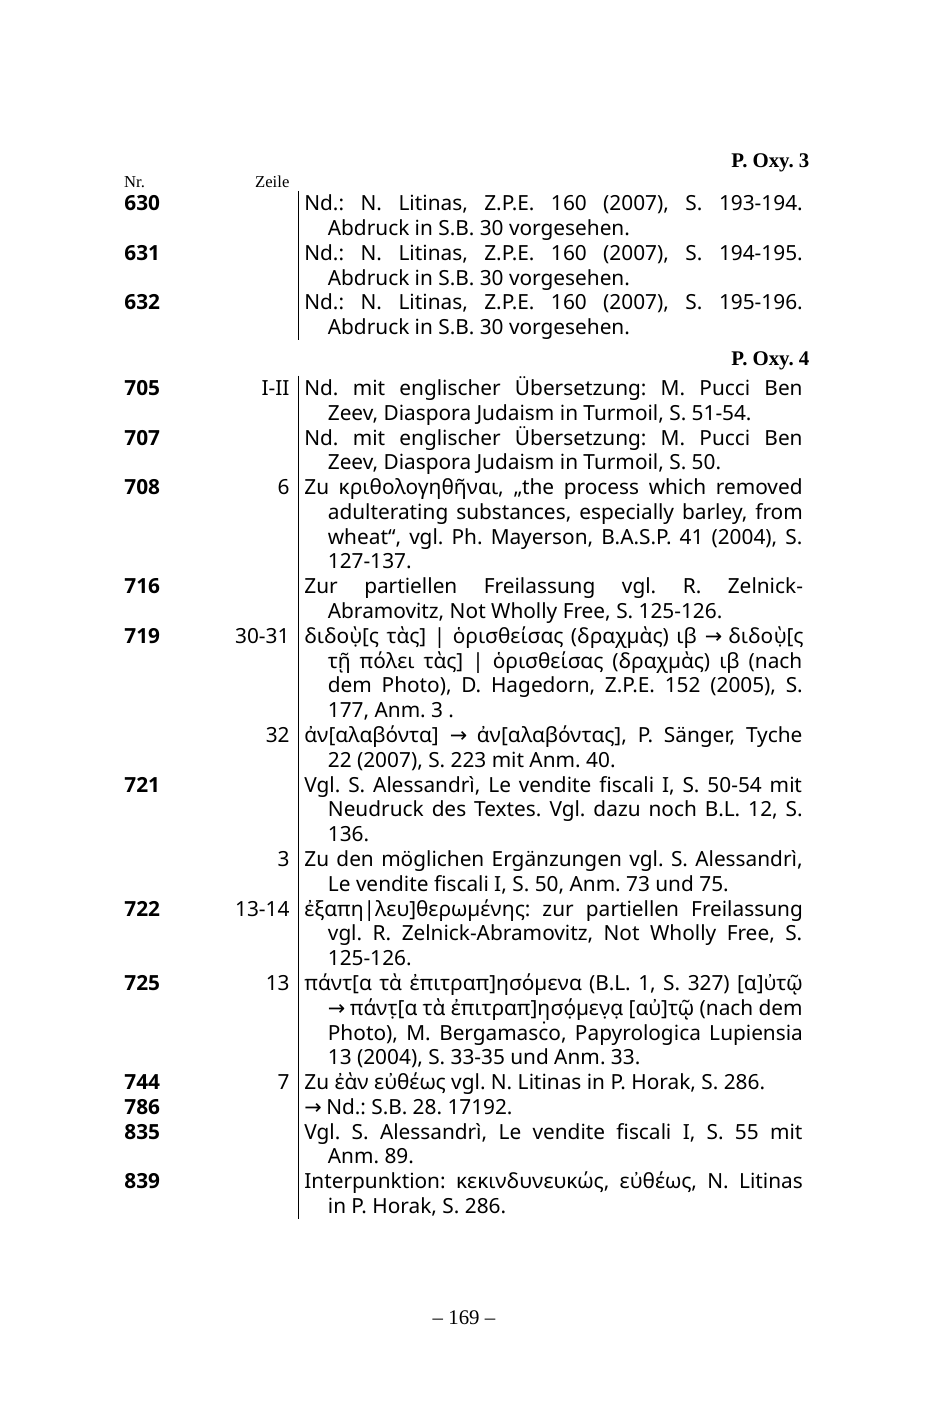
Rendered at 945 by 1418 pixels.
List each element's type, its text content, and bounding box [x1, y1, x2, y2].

table_cell Zur partiellen Freilassung vgl. R. Zelnick-Abramovitz, Not Wholly Free, S. 125-126. [299, 574, 809, 623]
table_cell Vgl. S. Alessandrì, Le vendite fiscali I, S. 55 mit Anm. 89. [299, 1119, 809, 1169]
table_cell 835 [118, 1119, 298, 1169]
table_cell 839 [118, 1169, 298, 1218]
table_header Nd. mit englischer Übersetzung: M. Pucci Ben Zeev, Diaspora Judaism in Turmoil, S. 51-54. [299, 376, 809, 425]
table_cell Nd.: N. Litinas, Z.P.E. 160 (2007), S. 194-195. Abdruck in S.B. 30 vorgesehen. [299, 240, 809, 290]
table_cell Nd.: N. Litinas, Z.P.E. 160 (2007), S. 193-194. Abdruck in S.B. 30 vorgesehen. [299, 191, 809, 240]
table_cell 3 [118, 847, 298, 896]
table_cell διδοὺ̣[ς τὰς] | ὁρισθείσας (δραχμὰς) ιβ → διδοὺ̣[ς τῇ πόλει τὰς] | ὁρισθείσας (δραχμὰς) ιβ (nach dem Photo), D. Hagedorn, Z.P.E. 152 (2005), S. 177, Anm. 3 . [299, 624, 809, 723]
table_cell Zu κριθολογηθῆναι, „the process which removed adulterating substances, especially barley, from wheat“, vgl. Ph. Mayerson, B.A.S.P. 41 (2004), S. 127-137. [299, 475, 809, 574]
table_cell 721 [118, 772, 298, 847]
table_cell 6 [207, 475, 298, 574]
table_cell 632 [118, 290, 298, 339]
table_cell 630 [118, 191, 298, 240]
table_cell → Nd.: S.B. 28. 17192. [299, 1095, 809, 1119]
table_cell Nd. mit englischer Übersetzung: M. Pucci Ben Zeev, Diaspora Judaism in Turmoil, S. 50. [299, 425, 809, 475]
table_cell 722 [118, 896, 207, 971]
table_cell 716 [118, 574, 298, 623]
table_cell 707 [118, 425, 298, 475]
table_cell 13-14 [207, 896, 298, 971]
table_cell 7 [207, 1070, 298, 1094]
table_cell 13 [207, 971, 298, 1070]
table_cell 708 [118, 475, 207, 574]
table_cell 744 [118, 1070, 207, 1094]
table_cell 786 [118, 1095, 298, 1119]
table_cell πάντ[α τὰ ἐπιτραπ]ησόμενα (B.L. 1, S. 327) [α]ὐτῷ → πάντ̣[α τὰ ἐπιτραπ]η̣σό̣μεν̣α̣ [αὐ]τῷ (nach dem Photo), M. Bergamasco, Papyrologica Lupiensia 13 (2004), S. 33-35 und Anm. 33. [299, 971, 809, 1070]
table_cell 30-31 [207, 624, 298, 723]
subtitle P. Oxy. 4 [118, 346, 809, 369]
table_cell Vgl. S. Alessandrì, Le vendite fiscali I, S. 50-54 mit Neudruck des Textes. Vgl. dazu noch B.L. 12, S. 136. [299, 772, 809, 847]
table_cell ἀν[αλαβόντα] → ἀν[αλαβόντας], P. Sänger, Tyche 22 (2007), S. 223 mit Anm. 40. [299, 723, 809, 772]
table_cell Nd.: N. Litinas, Z.P.E. 160 (2007), S. 195-196. Abdruck in S.B. 30 vorgesehen. [299, 290, 809, 339]
table_cell ἐξαπη|λευ]θερωμένης: zur partiellen Freilassung vgl. R. Zelnick-Abramovitz, Not Wholly Free, S. 125-126. [299, 896, 809, 971]
table_cell 725 [118, 971, 207, 1070]
table_cell Zu den möglichen Ergänzungen vgl. S. Alessandrì, Le vendite fiscali I, S. 50, Anm. 73 und 75. [299, 847, 809, 896]
table_cell 32 [118, 723, 298, 772]
table_header 705 [118, 376, 207, 425]
table_cell Zu ἐὰν εὐθέως vgl. N. Litinas in P. Horak, S. 286. [299, 1070, 809, 1094]
table_cell Interpunktion: κεκινδυνευκώς, εὐθέως, N. Litinas in P. Horak, S. 286. [299, 1169, 809, 1218]
table_cell 631 [118, 240, 298, 290]
table_header I-II [207, 376, 298, 425]
table_cell 719 [118, 624, 207, 723]
